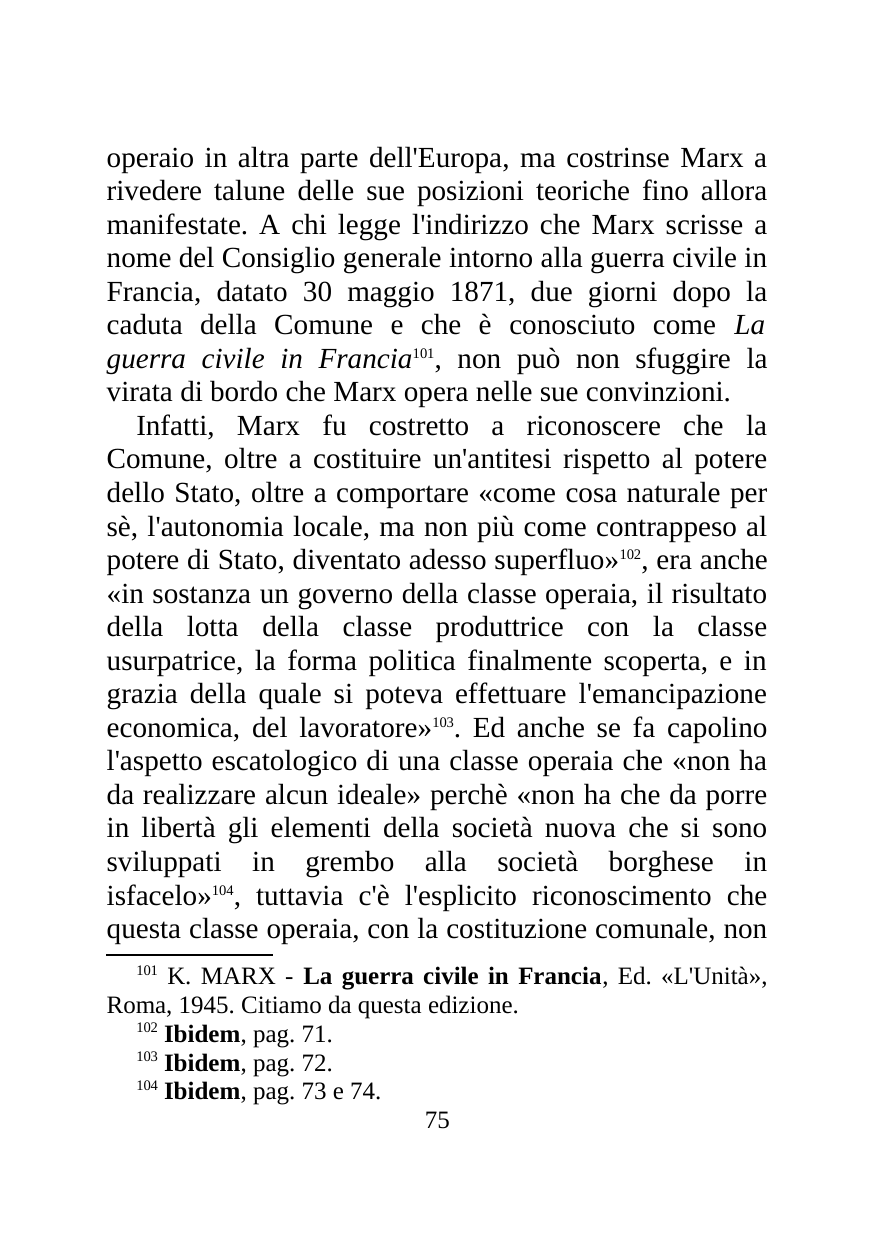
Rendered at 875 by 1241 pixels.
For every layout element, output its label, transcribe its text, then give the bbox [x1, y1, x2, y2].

text Infatti, Marx fu costretto a riconoscere che la Comune, oltre a costituire un'antitesi rispetto al potere dello Stato, oltre a comportare «come cosa naturale per sè, l'autonomia locale, ma non più come contrappeso al potere di Stato, diventato adesso superfluo», era anche «in sostanza un governo della classe operaia, il risultato della lotta della classe produttrice con la classe usurpatrice, la forma politica finalmente scoperta, e in grazia della quale si poteva effettuare l'emancipazione economica, del lavoratore». Ed anche se fa capolino l'aspetto escatologico di una classe operaia che «non ha da realizzare alcun ideale» perchè «non ha che da porre in libertà gli elementi della società nuova che si sono sviluppati in grembo alla società borghese in isfacelo», tuttavia c'è l'esplicito riconoscimento che questa classe operaia, con la costituzione comunale, non [106, 408, 768, 945]
text Ibidem, pag. 73 e 74. [106, 1076, 768, 1105]
text K. MARX - La guerra civile in Francia, Ed. «L'Unità», Roma, 1945. Citiamo da questa edizione. [106, 961, 768, 1019]
text Ibidem, pag. 72. [106, 1048, 768, 1076]
text Ibidem, pag. 71. [106, 1019, 768, 1048]
text operaio in altra parte dell'Europa, ma costrinse Marx a rivedere talune delle sue posizioni teoriche fino allora manifestate. A chi legge l'indirizzo che Marx scrisse a nome del Consiglio generale intorno alla guerra civile in Francia, datato 30 maggio 1871, due giorni dopo la caduta della Comune e che è conosciuto come La guerra civile in Francia, non può non sfuggire la virata di bordo che Marx opera nelle sue convinzioni. [106, 140, 768, 408]
